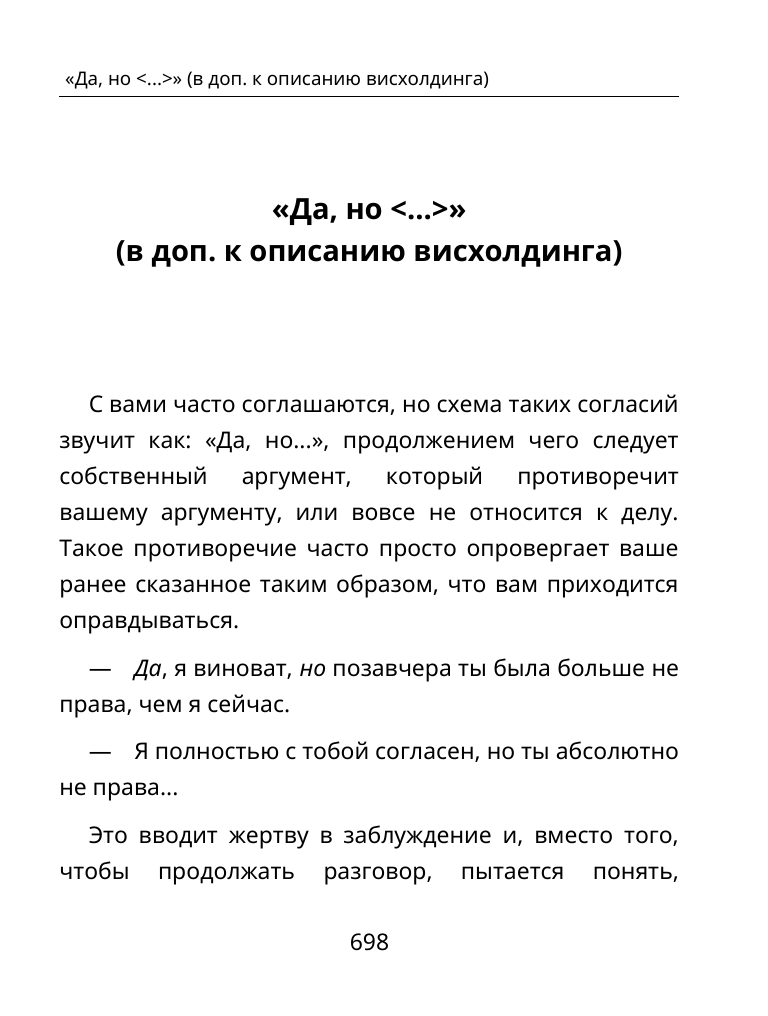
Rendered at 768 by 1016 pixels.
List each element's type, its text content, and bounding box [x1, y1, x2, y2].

text С вами часто соглашаются, но схема таких согласий звучит как: «Да, но...», продолжением чего следует собственный аргумент, который противоречит вашему аргументу, или вовсе не относится к делу. Такое противоречие часто просто опровергает ваше ранее сказанное таким образом, что вам приходится оправдываться. [59, 388, 679, 635]
list Я полностью с тобой согласен, но ты абсолютно не права... [59, 735, 679, 802]
subtitle «Да, но <...>» (в доп. к описанию висхолдинга) [59, 185, 679, 270]
list Да, я виноват, но позавчера ты была больше не права, чем я сейчас. [59, 652, 679, 719]
text Это вводит жертву в заблуждение и, вместо того, чтобы продолжать разговор, пытается понять, [59, 819, 679, 886]
